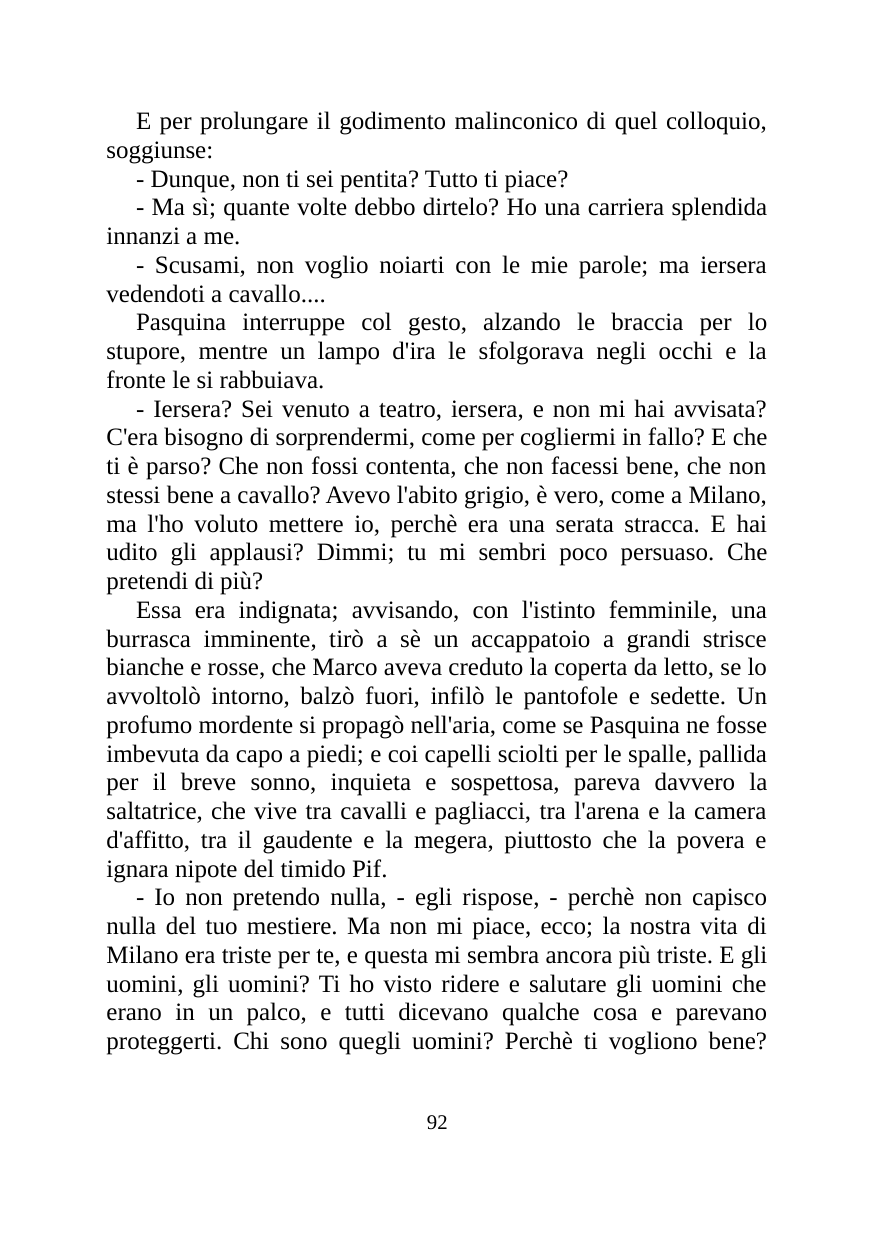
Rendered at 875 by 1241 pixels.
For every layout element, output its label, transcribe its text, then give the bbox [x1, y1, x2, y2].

text E per prolungare il godimento malinconico di quel colloquio, soggiunse: [106, 106, 768, 164]
text Essa era indignata; avvisando, con l'istinto femminile, una burrasca imminente, tirò a sè un accappatoio a grandi strisce bianche e rosse, che Marco aveva creduto la coperta da letto, se lo avvoltolò intorno, balzò fuori, infilò le pantofole e sedette. Un profumo mordente si propagò nell'aria, come se Pasquina ne fosse imbevuta da capo a piedi; e coi capelli sciolti per le spalle, pallida per il breve sonno, inquieta e sospettosa, pareva davvero la saltatrice, che vive tra cavalli e pagliacci, tra l'arena e la camera d'affitto, tra il gaudente e la megera, piuttosto che la povera e ignara nipote del timido Pif. [106, 595, 768, 882]
text - Scusami, non voglio noiarti con le mie parole; ma iersera vedendoti a cavallo.... [106, 250, 768, 307]
text - Io non pretendo nulla, - egli rispose, - perchè non capisco nulla del tuo mestiere. Ma non mi piace, ecco; la nostra vita di Milano era triste per te, e questa mi sembra ancora più triste. E gli uomini, gli uomini? Ti ho visto ridere e salutare gli uomini che erano in un palco, e tutti dicevano qualche cosa e parevano proteggerti. Chi sono quegli uomini? Perchè ti vogliono bene? [106, 882, 768, 1055]
text Pasquina interruppe col gesto, alzando le braccia per lo stupore, mentre un lampo d'ira le sfolgorava negli occhi e la fronte le si rabbuiava. [106, 307, 768, 394]
text - Dunque, non ti sei pentita? Tutto ti piace? [106, 164, 768, 192]
text - Ma sì; quante volte debbo dirtelo? Ho una carriera splendida innanzi a me. [106, 192, 768, 250]
text - Iersera? Sei venuto a teatro, iersera, e non mi hai avvisata? C'era bisogno di sorprendermi, come per cogliermi in fallo? E che ti è parso? Che non fossi contenta, che non facessi bene, che non stessi bene a cavallo? Avevo l'abito grigio, è vero, come a Milano, ma l'ho voluto mettere io, perchè era una serata stracca. E hai udito gli applausi? Dimmi; tu mi sembri poco persuaso. Che pretendi di più? [106, 394, 768, 595]
